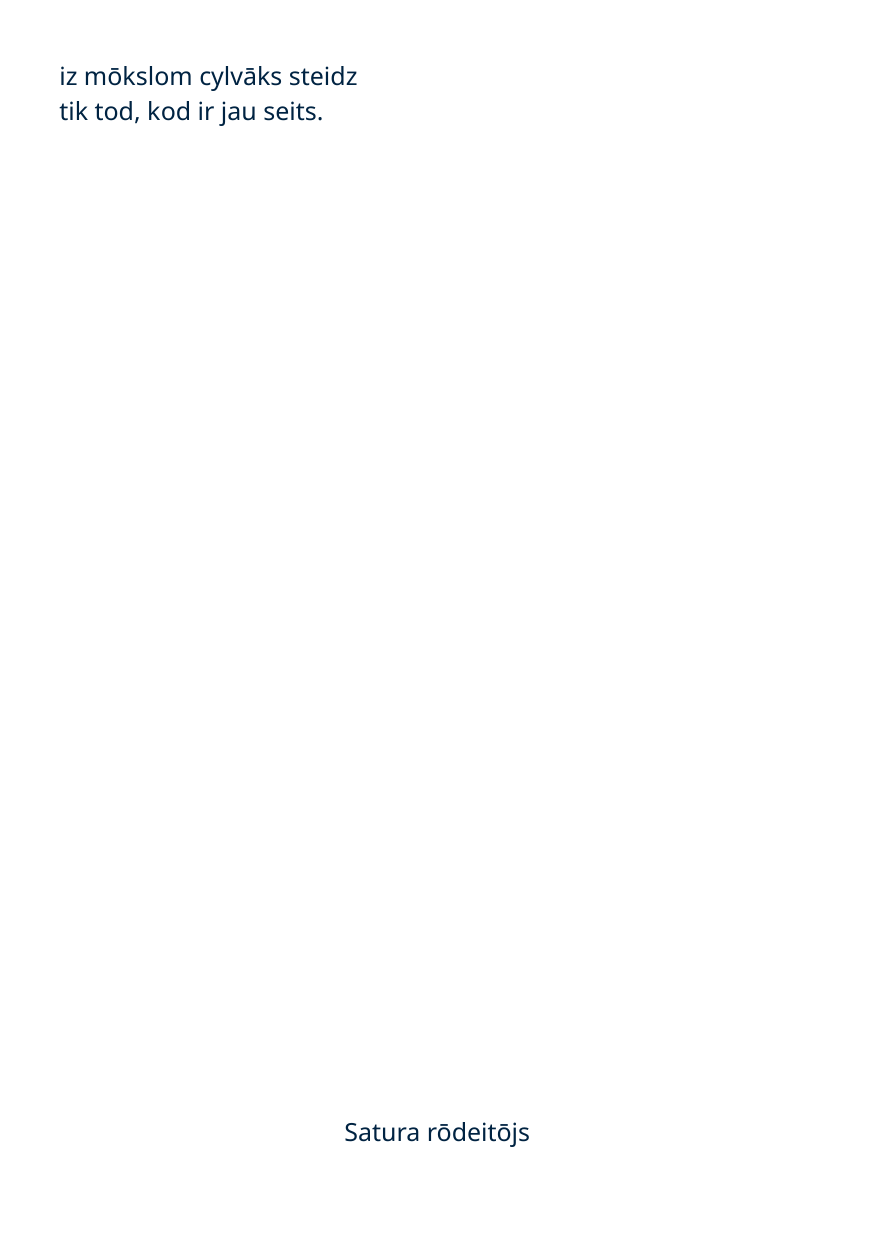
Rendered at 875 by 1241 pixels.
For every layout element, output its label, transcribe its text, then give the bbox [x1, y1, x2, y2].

text tik tod, kod ir jau seits. [59, 93, 815, 127]
text iz mōkslom cylvāks steidz [59, 59, 815, 93]
text Satura rōdeitōjs [59, 1115, 815, 1149]
